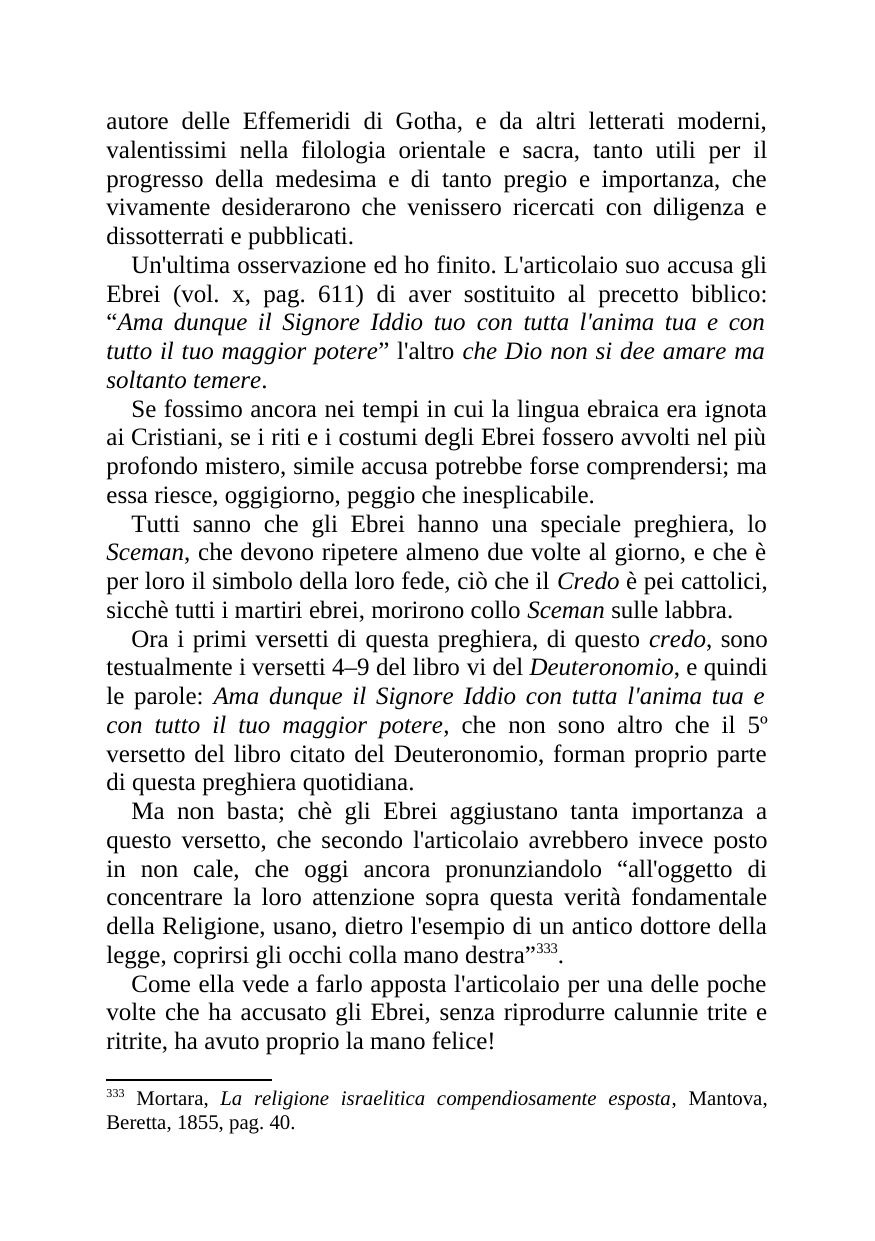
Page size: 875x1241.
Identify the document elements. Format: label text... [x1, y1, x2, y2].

text Mortara, La religione israelitica compendiosamente esposta, Mantova, Beretta, 1855, pag. 40. [106, 1086, 768, 1134]
text Tutti sanno che gli Ebrei hanno una speciale preghiera, lo Sceman, che devono ripetere almeno due volte al giorno, e che è per loro il simbolo della loro fede, ciò che il Credo è pei cattolici, sicchè tutti i martiri ebrei, morirono collo Sceman sulle labbra. [106, 509, 768, 624]
text Ora i primi versetti di questa preghiera, di questo credo, sono testualmente i versetti 4–9 del libro vi del Deuteronomio, e quindi le parole: Ama dunque il Signore Iddio con tutta l'anima tua e con tutto il tuo maggior potere, che non sono altro che il 5º versetto del libro citato del Deuteronomio, forman proprio parte di questa preghiera quotidiana. [106, 624, 768, 796]
text autore delle Effemeridi di Gotha, e da altri letterati moderni, valentissimi nella filologia orientale e sacra, tanto utili per il progresso della medesima e di tanto pregio e importanza, che vivamente desiderarono che venissero ricercati con diligenza e dissotterrati e pubblicati. [106, 106, 768, 250]
text Un'ultima osservazione ed ho finito. L'articolaio suo accusa gli Ebrei (vol. x, pag. 611) di aver sostituito al precetto biblico: “Ama dunque il Signore Iddio tuo con tutta l'anima tua e con tutto il tuo maggior potere” l'altro che Dio non si dee amare ma soltanto temere. [106, 250, 768, 394]
text Ma non basta; chè gli Ebrei aggiustano tanta importanza a questo versetto, che secondo l'articolaio avrebbero invece posto in non cale, che oggi ancora pronunziandolo “all'oggetto di concentrare la loro attenzione sopra questa verità fondamentale della Religione, usano, dietro l'esempio di un antico dottore della legge, coprirsi gli occhi colla mano destra”. [106, 796, 768, 969]
text Se fossimo ancora nei tempi in cui la lingua ebraica era ignota ai Cristiani, se i riti e i costumi degli Ebrei fossero avvolti nel più profondo mistero, simile accusa potrebbe forse comprendersi; ma essa riesce, oggigiorno, peggio che inesplicabile. [106, 394, 768, 509]
text Come ella vede a farlo apposta l'articolaio per una delle poche volte che ha accusato gli Ebrei, senza riprodurre calunnie trite e ritrite, ha avuto proprio la mano felice! [106, 969, 768, 1055]
